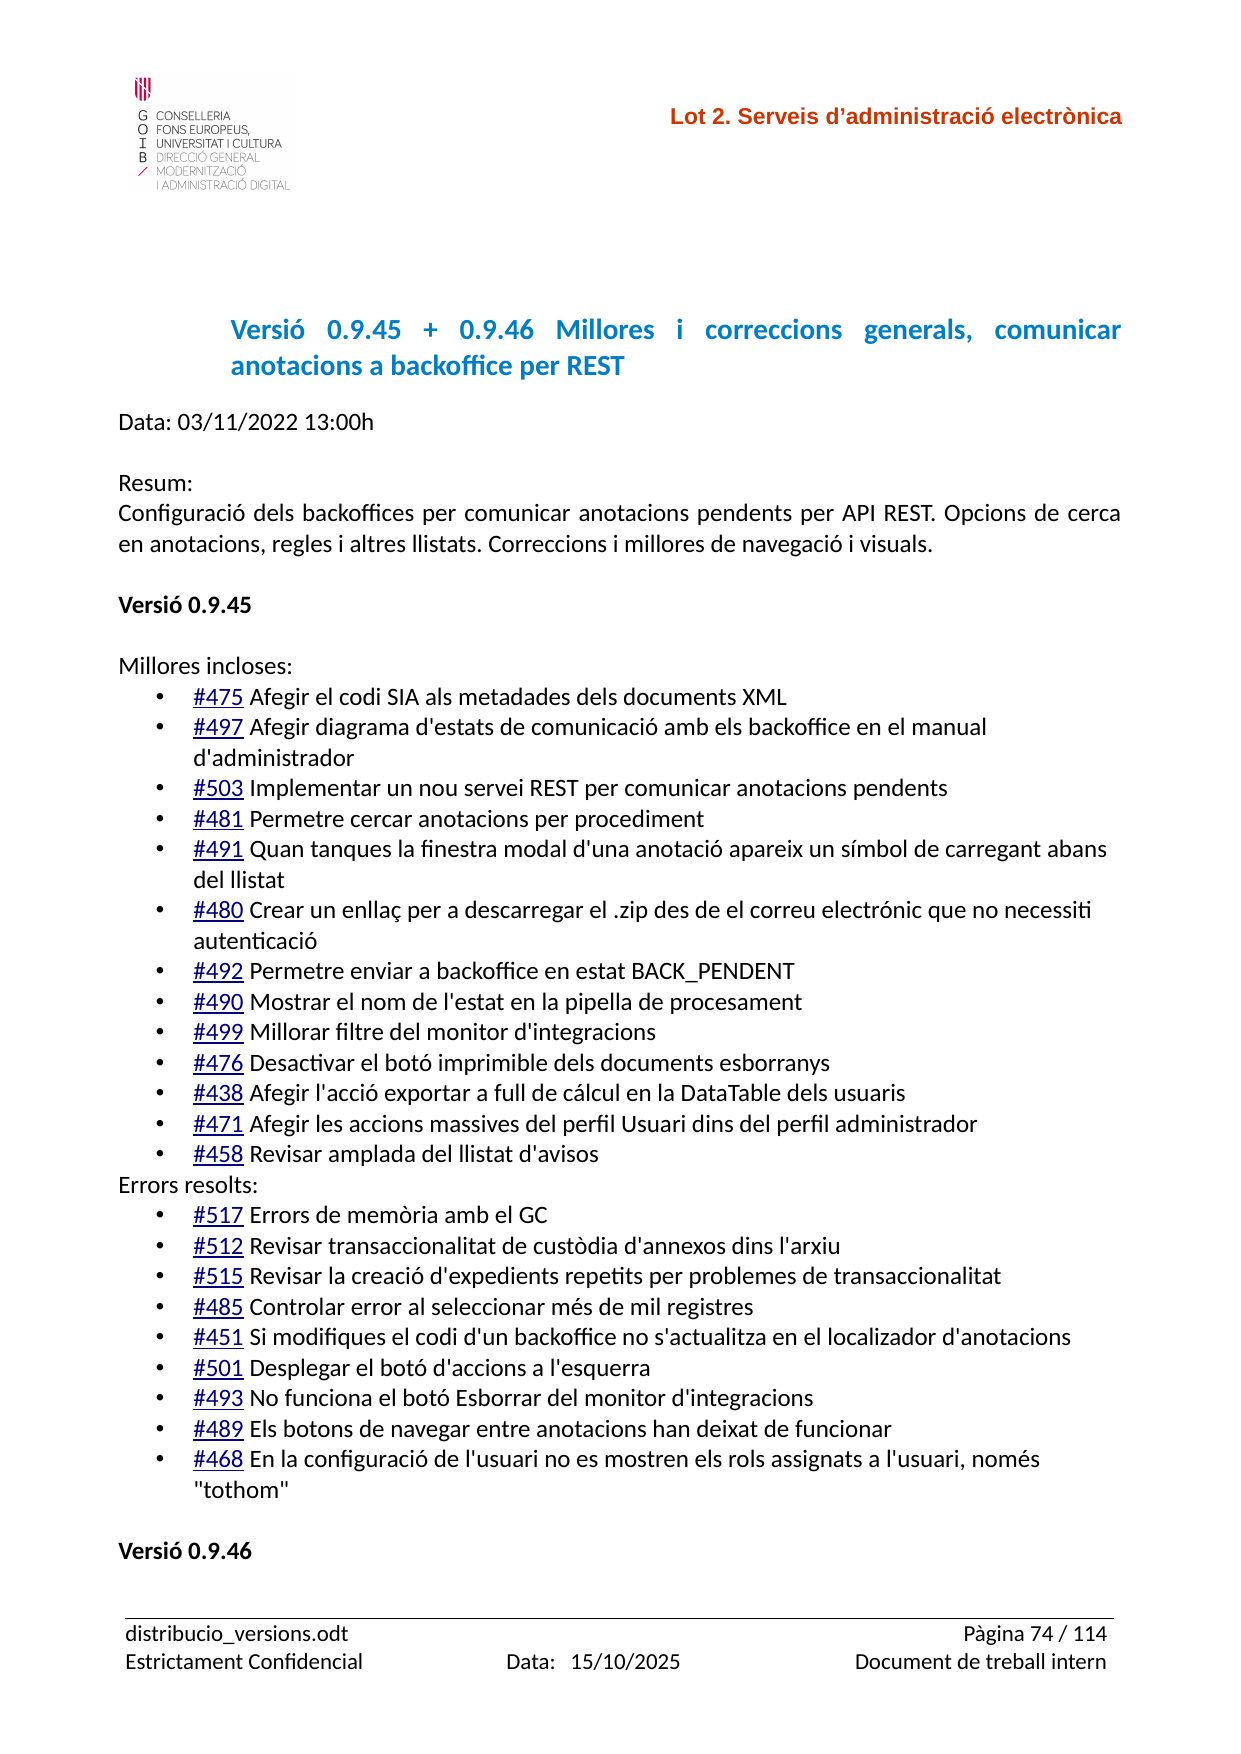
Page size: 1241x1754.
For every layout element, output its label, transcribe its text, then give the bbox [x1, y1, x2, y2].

list #493 No funciona el botó Esborrar del monitor d'integracions [156, 1383, 1122, 1413]
subtitle Versió 0.9.45 + 0.9.46 Millores i correccions generals, comunicar anotacions a backoffice per REST [153, 311, 1122, 382]
text Versió 0.9.46 [118, 1535, 1122, 1566]
text Millores incloses: [118, 650, 1122, 681]
list #476 Desactivar el botó imprimible dels documents esborranys [156, 1047, 1122, 1077]
list #481 Permetre cercar anotacions per procediment [156, 803, 1122, 833]
text Data: 03/11/2022 13:00h [118, 406, 1122, 436]
list #501 Desplegar el botó d'accions a l'esquerra [156, 1352, 1122, 1383]
list #497 Afegir diagrama d'estats de comunicació amb els backoffice en el manual d'administrador [156, 711, 1122, 772]
picture [126, 70, 299, 197]
list #491 Quan tanques la finestra modal d'una anotació apareix un símbol de carregant abans del llistat [156, 833, 1122, 894]
list #503 Implementar un nou servei REST per comunicar anotacions pendents [156, 772, 1122, 803]
text Versió 0.9.45 [118, 589, 1122, 619]
list #451 Si modifiques el codi d'un backoffice no s'actualitza en el localizador d'anotacions [156, 1322, 1122, 1352]
list #480 Crear un enllaç per a descarregar el .zip des de el correu electrónic que no necessiti autenticació [156, 894, 1122, 955]
text Errors resolts: [118, 1169, 1122, 1199]
list #485 Controlar error al seleccionar més de mil registres [156, 1291, 1122, 1322]
list #515 Revisar la creació d'expedients repetits per problemes de transaccionalitat [156, 1261, 1122, 1291]
list #512 Revisar transaccionalitat de custòdia d'annexos dins l'arxiu [156, 1230, 1122, 1261]
list #489 Els botons de navegar entre anotacions han deixat de funcionar [156, 1413, 1122, 1444]
text Resum: [118, 467, 1122, 497]
list #458 Revisar amplada del llistat d'avisos [156, 1138, 1122, 1169]
list #468 En la configuració de l'usuari no es mostren els rols assignats a l'usuari, només "tothom" [156, 1444, 1122, 1505]
list #438 Afegir l'acció exportar a full de cálcul en la DataTable dels usuaris [156, 1077, 1122, 1108]
list #471 Afegir les accions massives del perfil Usuari dins del perfil administrador [156, 1108, 1122, 1138]
list #475 Afegir el codi SIA als metadades dels documents XML [156, 681, 1122, 711]
list #492 Permetre enviar a backoffice en estat BACK_PENDENT [156, 955, 1122, 986]
list #517 Errors de memòria amb el GC [156, 1199, 1122, 1230]
list #499 Millorar filtre del monitor d'integracions [156, 1016, 1122, 1047]
text Configuració dels backoffices per comunicar anotacions pendents per API REST. Opcions de cerca en anotacions, regles i altres llistats. Correccions i millores de navegació i visuals. [118, 497, 1122, 558]
list #490 Mostrar el nom de l'estat en la pipella de procesament [156, 986, 1122, 1016]
